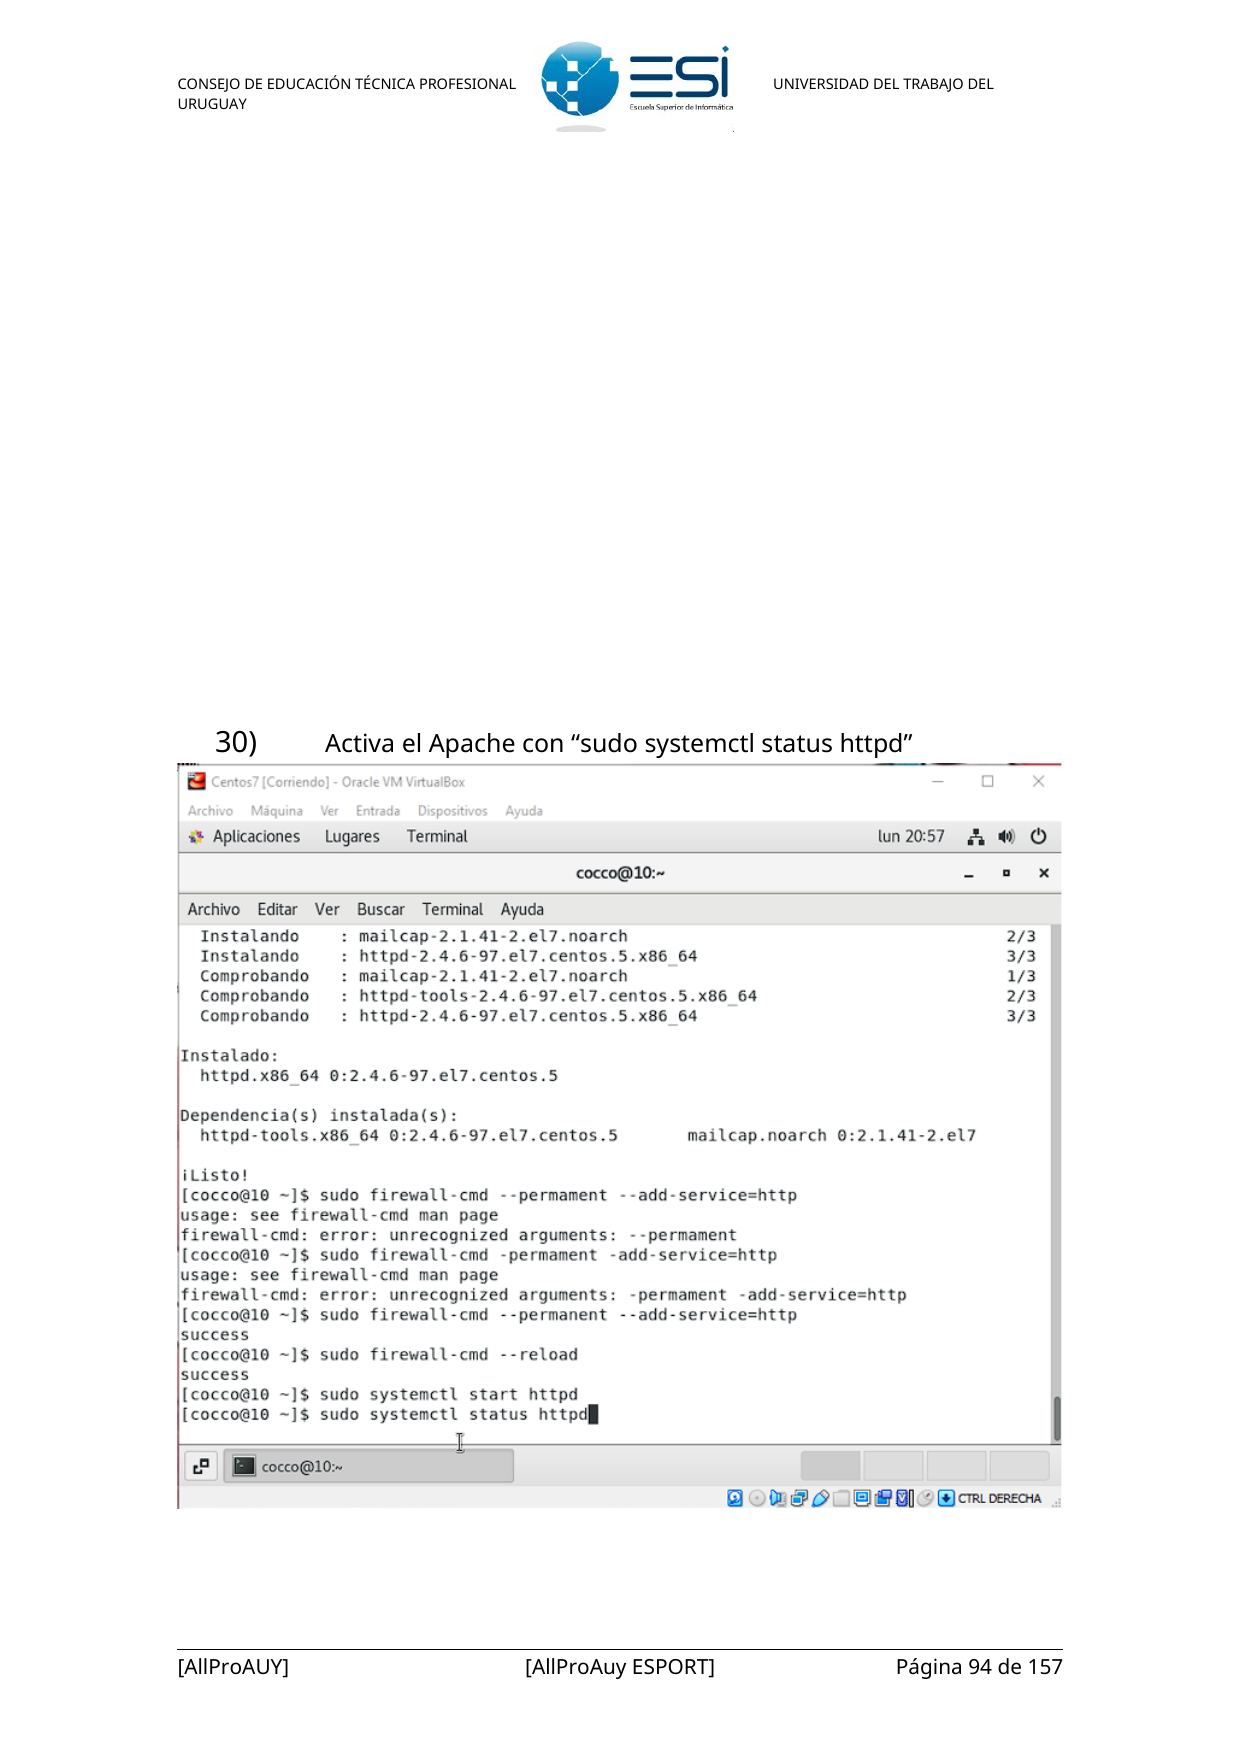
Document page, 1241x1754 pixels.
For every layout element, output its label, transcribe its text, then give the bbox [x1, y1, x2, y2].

picture [534, 39, 734, 132]
picture [177, 763, 1062, 1509]
list Activa el Apache con “sudo systemctl status httpd” [215, 721, 1063, 761]
